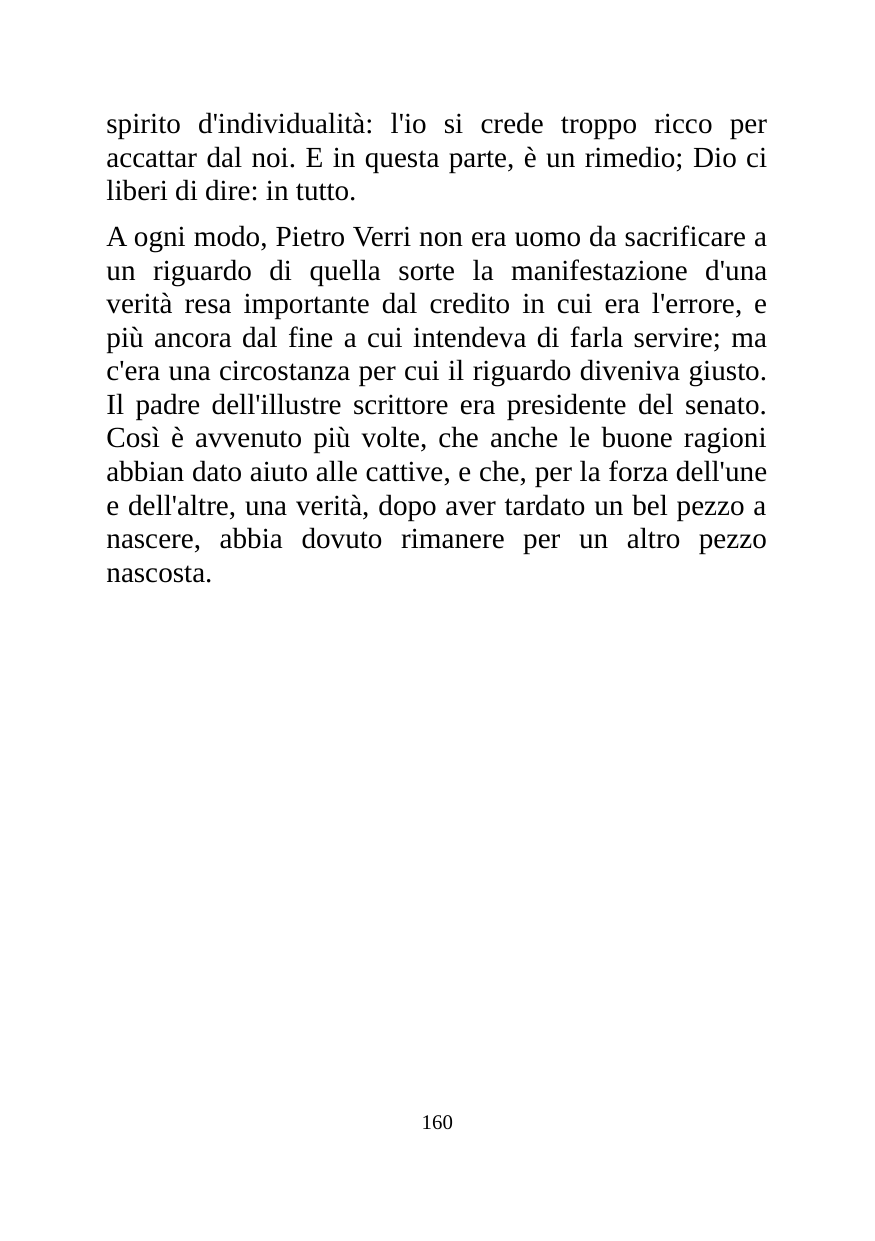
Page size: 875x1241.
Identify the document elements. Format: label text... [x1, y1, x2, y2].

text A ogni modo, Pietro Verri non era uomo da sacrificare a un riguardo di quella sorte la manifestazione d'una verità resa importante dal credito in cui era l'errore, e più ancora dal fine a cui intendeva di farla servire; ma c'era una circostanza per cui il riguardo diveniva giusto. Il padre dell'illustre scrittore era presidente del senato. Così è avvenuto più volte, che anche le buone ragioni abbian dato aiuto alle cattive, e che, per la forza dell'une e dell'altre, una verità, dopo aver tardato un bel pezzo a nascere, abbia dovuto rimanere per un altro pezzo nascosta. [106, 219, 768, 588]
text spirito d'individualità: l'io si crede troppo ricco per accattar dal noi. E in questa parte, è un rimedio; Dio ci liberi di dire: in tutto. [106, 106, 768, 207]
